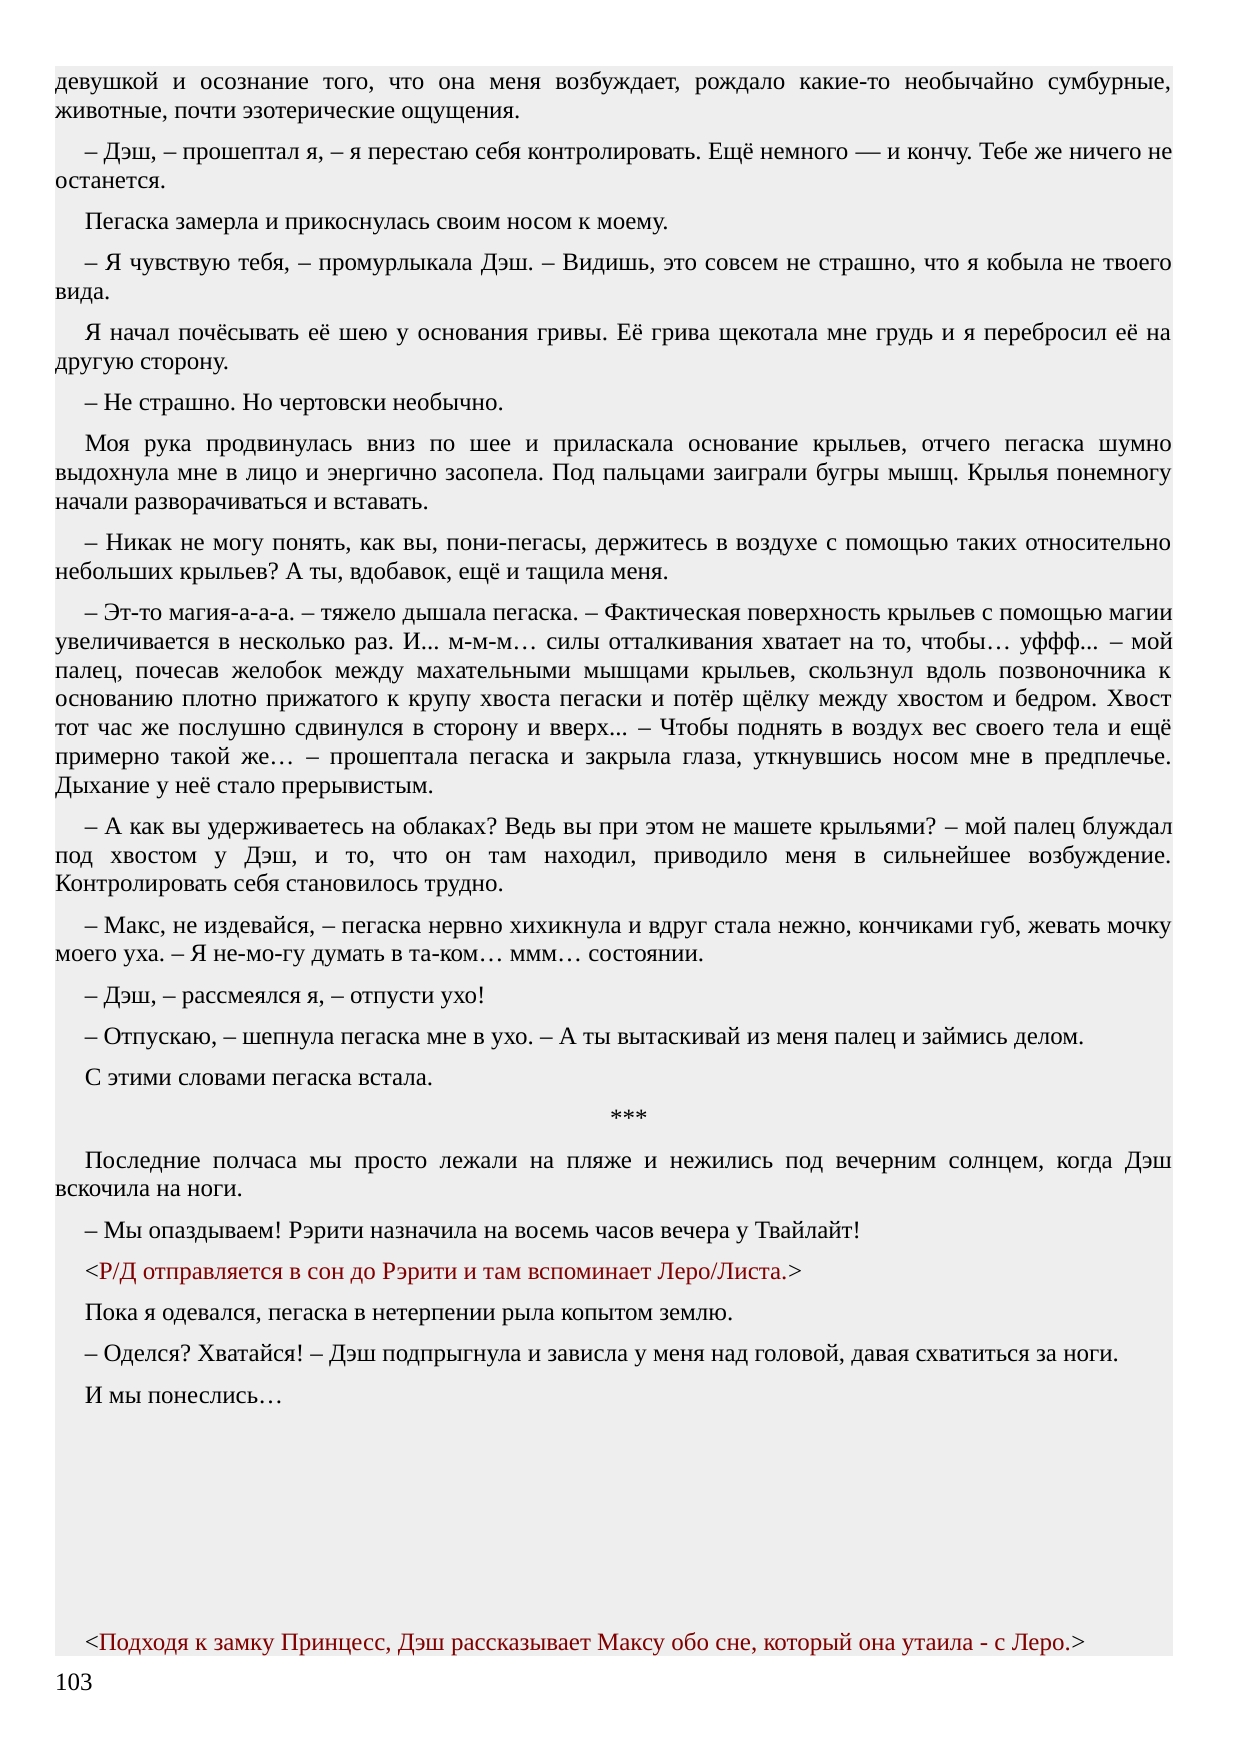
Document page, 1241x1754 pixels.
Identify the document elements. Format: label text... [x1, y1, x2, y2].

text – Я чувствую тебя, – промурлыкала Дэш. – Видишь, это совсем не страшно, что я кобыла не твоего вида. [55, 247, 1173, 305]
text – Мы опаздываем! Рэрити назначила на восемь часов вечера у Твайлайт! [55, 1215, 1173, 1243]
text – Эт-то магия-а-а-а. – тяжело дышала пегаска. – Фактическая поверхность крыльев с помощью магии увеличивается в несколько раз. И... м-м-м… силы отталкивания хватает на то, чтобы… уффф... – мой палец, почесав желобок между махательными мышцами крыльев, скользнул вдоль позвоночника к основанию плотно прижатого к крупу хвоста пегаски и потёр щёлку между хвостом и бедром. Хвост тот час же послушно сдвинулся в сторону и вверх... – Чтобы поднять в воздух вес своего тела и ещё примерно такой же… – прошептала пегаска и закрыла глаза, уткнувшись носом мне в предплечье. Дыхание у неё стало прерывистым. [55, 597, 1173, 798]
text Моя рука продвинулась вниз по шее и приласкала основание крыльев, отчего пегаска шумно выдохнула мне в лицо и энергично засопела. Под пальцами заиграли бугры мышц. Крылья понемногу начали разворачиваться и вставать. [55, 428, 1173, 515]
text И мы понеслись… [55, 1380, 1173, 1408]
text – Никак не могу понять, как вы, пони-пегасы, держитесь в воздухе с помощью таких относительно небольших крыльев? А ты, вдобавок, ещё и тащила меня. [55, 527, 1173, 585]
text Последние полчаса мы просто лежали на пляже и нежились под вечерним солнцем, когда Дэш вскочила на ноги. [55, 1145, 1173, 1202]
text *** [55, 1103, 1173, 1132]
text С этими словами пегаска встала. [55, 1062, 1173, 1091]
text – Дэш, – прошептал я, – я перестаю себя контролировать. Ещё немного — и кончу. Тебе же ничего не останется. [55, 136, 1173, 193]
text девушкой и осознание того, что она меня возбуждает, рождало какие-то необычайно сумбурные, животные, почти эзотерические ощущения. [55, 66, 1173, 123]
text – Макс, не издевайся, – пегаска нервно хихикнула и вдруг стала нежно, кончиками губ, жевать мочку моего уха. – Я не-мо-гу думать в та-ком… ммм… состоянии. [55, 910, 1173, 967]
text Я начал почёсывать её шею у основания гривы. Её грива щекотала мне грудь и я перебросил её на другую сторону. [55, 317, 1173, 375]
text – А как вы удерживаетесь на облаках? Ведь вы при этом не машете крыльями? – мой палец блуждал под хвостом у Дэш, и то, что он там находил, приводило меня в сильнейшее возбуждение. Контролировать себя становилось трудно. [55, 811, 1173, 897]
text <Р/Д отправляется в сон до Рэрити и там вспоминает Леро/Листа.> [55, 1256, 1173, 1285]
text Пока я одевался, пегаска в нетерпении рыла копытом землю. [55, 1297, 1173, 1326]
text – Не страшно. Но чертовски необычно. [55, 387, 1173, 416]
text – Оделся? Хватайся! – Дэш подпрыгнула и зависла у меня над головой, давая схватиться за ноги. [55, 1338, 1173, 1367]
text <Подходя к замку Принцесс, Дэш рассказывает Максу обо сне, который она утаила - с Леро.> [55, 1627, 1173, 1656]
text – Дэш, – рассмеялся я, – отпусти ухо! [55, 980, 1173, 1008]
text – Отпускаю, – шепнула пегаска мне в ухо. – А ты вытаскивай из меня палец и займись делом. [55, 1021, 1173, 1050]
text Пегаска замерла и прикоснулась своим носом к моему. [55, 206, 1173, 235]
